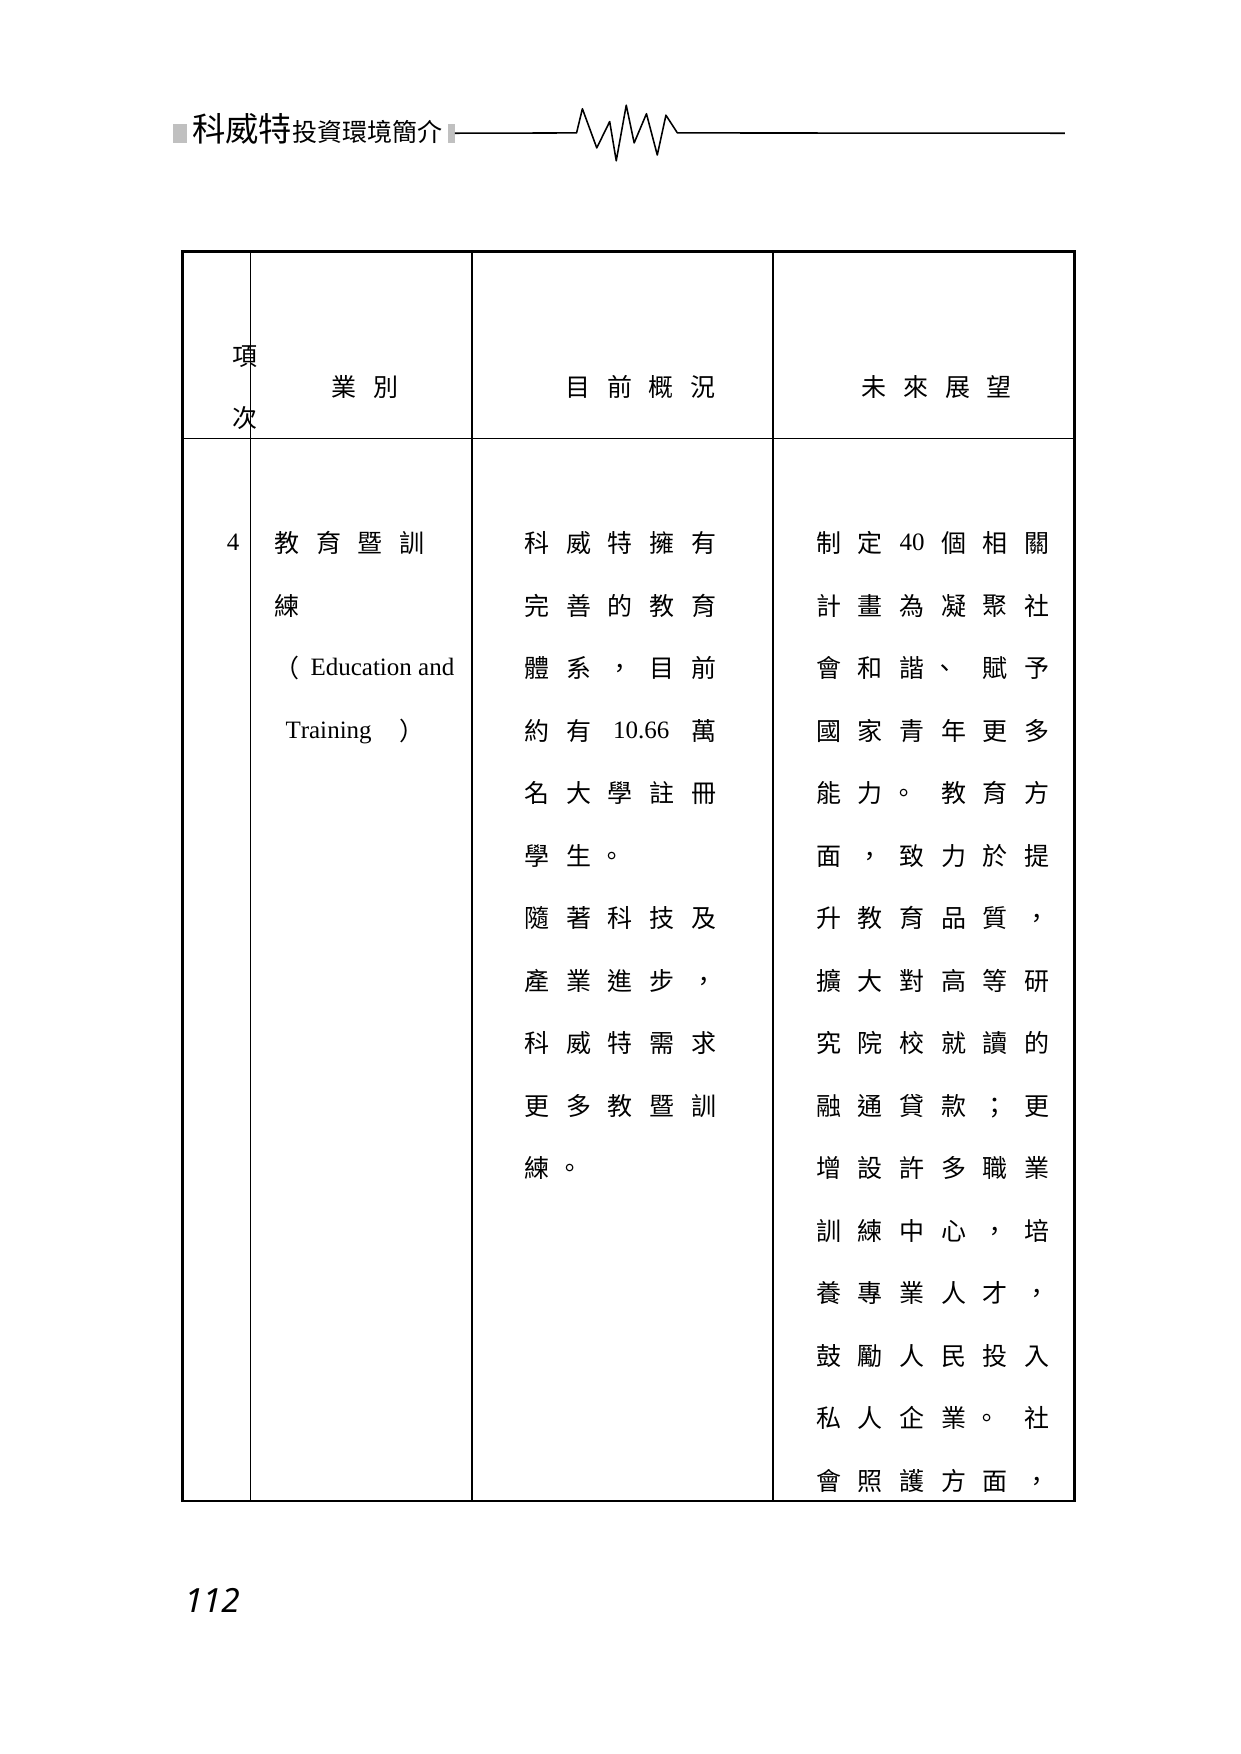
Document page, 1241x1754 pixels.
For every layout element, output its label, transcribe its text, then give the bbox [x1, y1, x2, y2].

table_header 目前概況 [473, 253, 772, 438]
table_cell 科威特擁有完善的教育體系，目前約有10.66萬名大學註冊學生。 隨著科技及產業進步，科威特需求更多教暨訓練。 [473, 439, 772, 1500]
table_header 業別 [251, 253, 471, 438]
table_cell 教育暨訓練 （Education and Training） [251, 439, 471, 1500]
table_header 項次 [184, 253, 250, 438]
table_cell 4 [184, 439, 250, 1500]
table_header 未來展望 [774, 253, 1073, 438]
table_cell 制定40個相關計畫為凝聚社會和諧、賦予國家青年更多能力。教育方面，致力於提升教育品質，擴大對高等研究院校就讀的融通貸款；更增設許多職業訓練中心，培養專業人才，鼓勵人民投入私人企業。社會照護方面， [774, 439, 1073, 1500]
